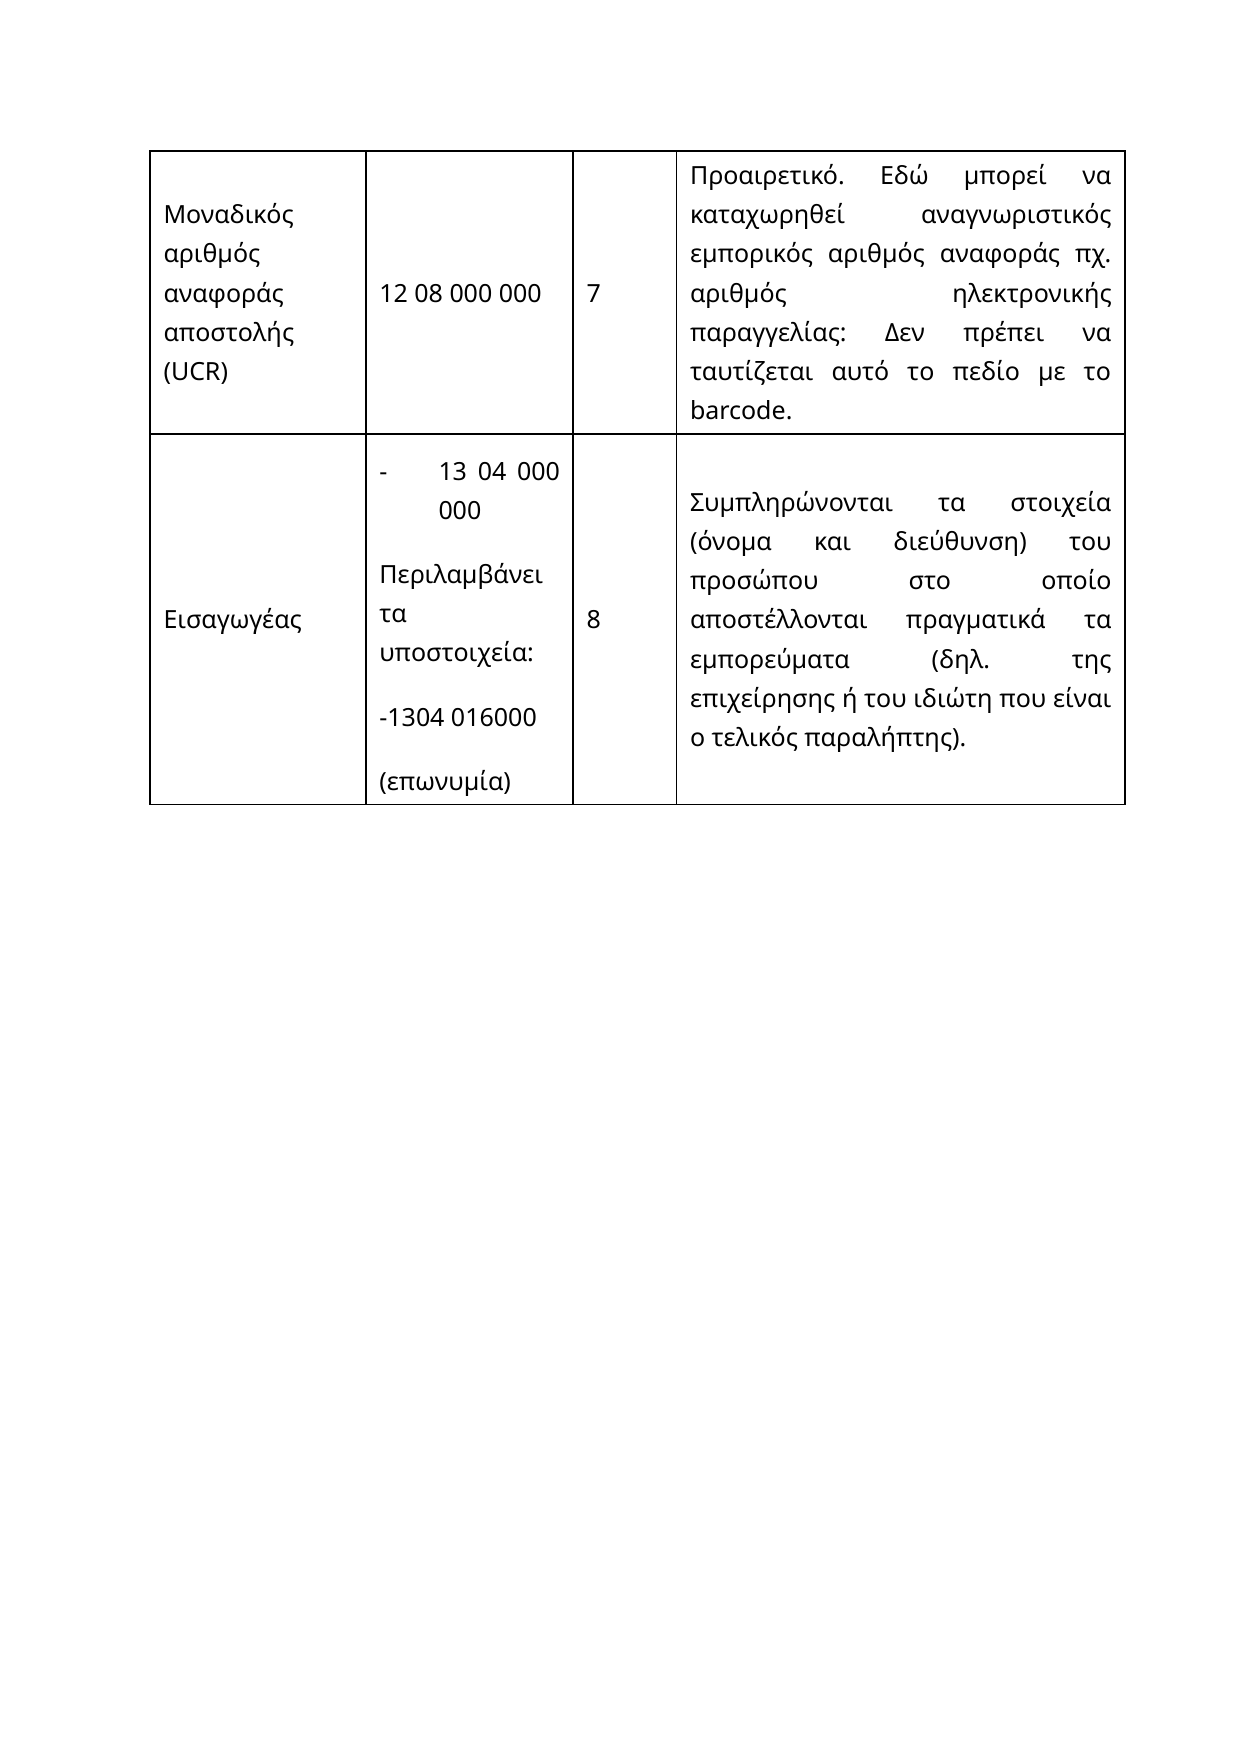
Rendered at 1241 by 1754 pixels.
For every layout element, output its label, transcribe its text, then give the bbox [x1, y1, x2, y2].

table_cell Προαιρετικό. Εδώ μπορεί να καταχωρηθεί αναγνωριστικός εμπορικός αριθμός αναφοράς πχ. αριθμός ηλεκτρονικής παραγγελίας: Δεν πρέπει να ταυτίζεται αυτό το πεδίο με το barcode. [677, 152, 1124, 433]
table_cell - 13 04 000 000 Περιλαμβάνει τα υποστοιχεία: -1304 016000 (επωνυμία) [367, 435, 572, 804]
table_cell 8 [574, 435, 676, 804]
table_cell 12 08 000 000 [367, 152, 572, 433]
table_cell Συμπληρώνονται τα στοιχεία (όνομα και διεύθυνση) του προσώπου στο οποίο αποστέλλονται πραγματικά τα εμπορεύματα (δηλ. της επιχείρησης ή του ιδιώτη που είναι ο τελικός παραλήπτης). [677, 435, 1124, 804]
table_cell Μοναδικός αριθμός αναφοράς αποστολής (UCR) [151, 152, 365, 433]
table_cell 7 [574, 152, 676, 433]
table_cell Εισαγωγέας [151, 435, 365, 804]
